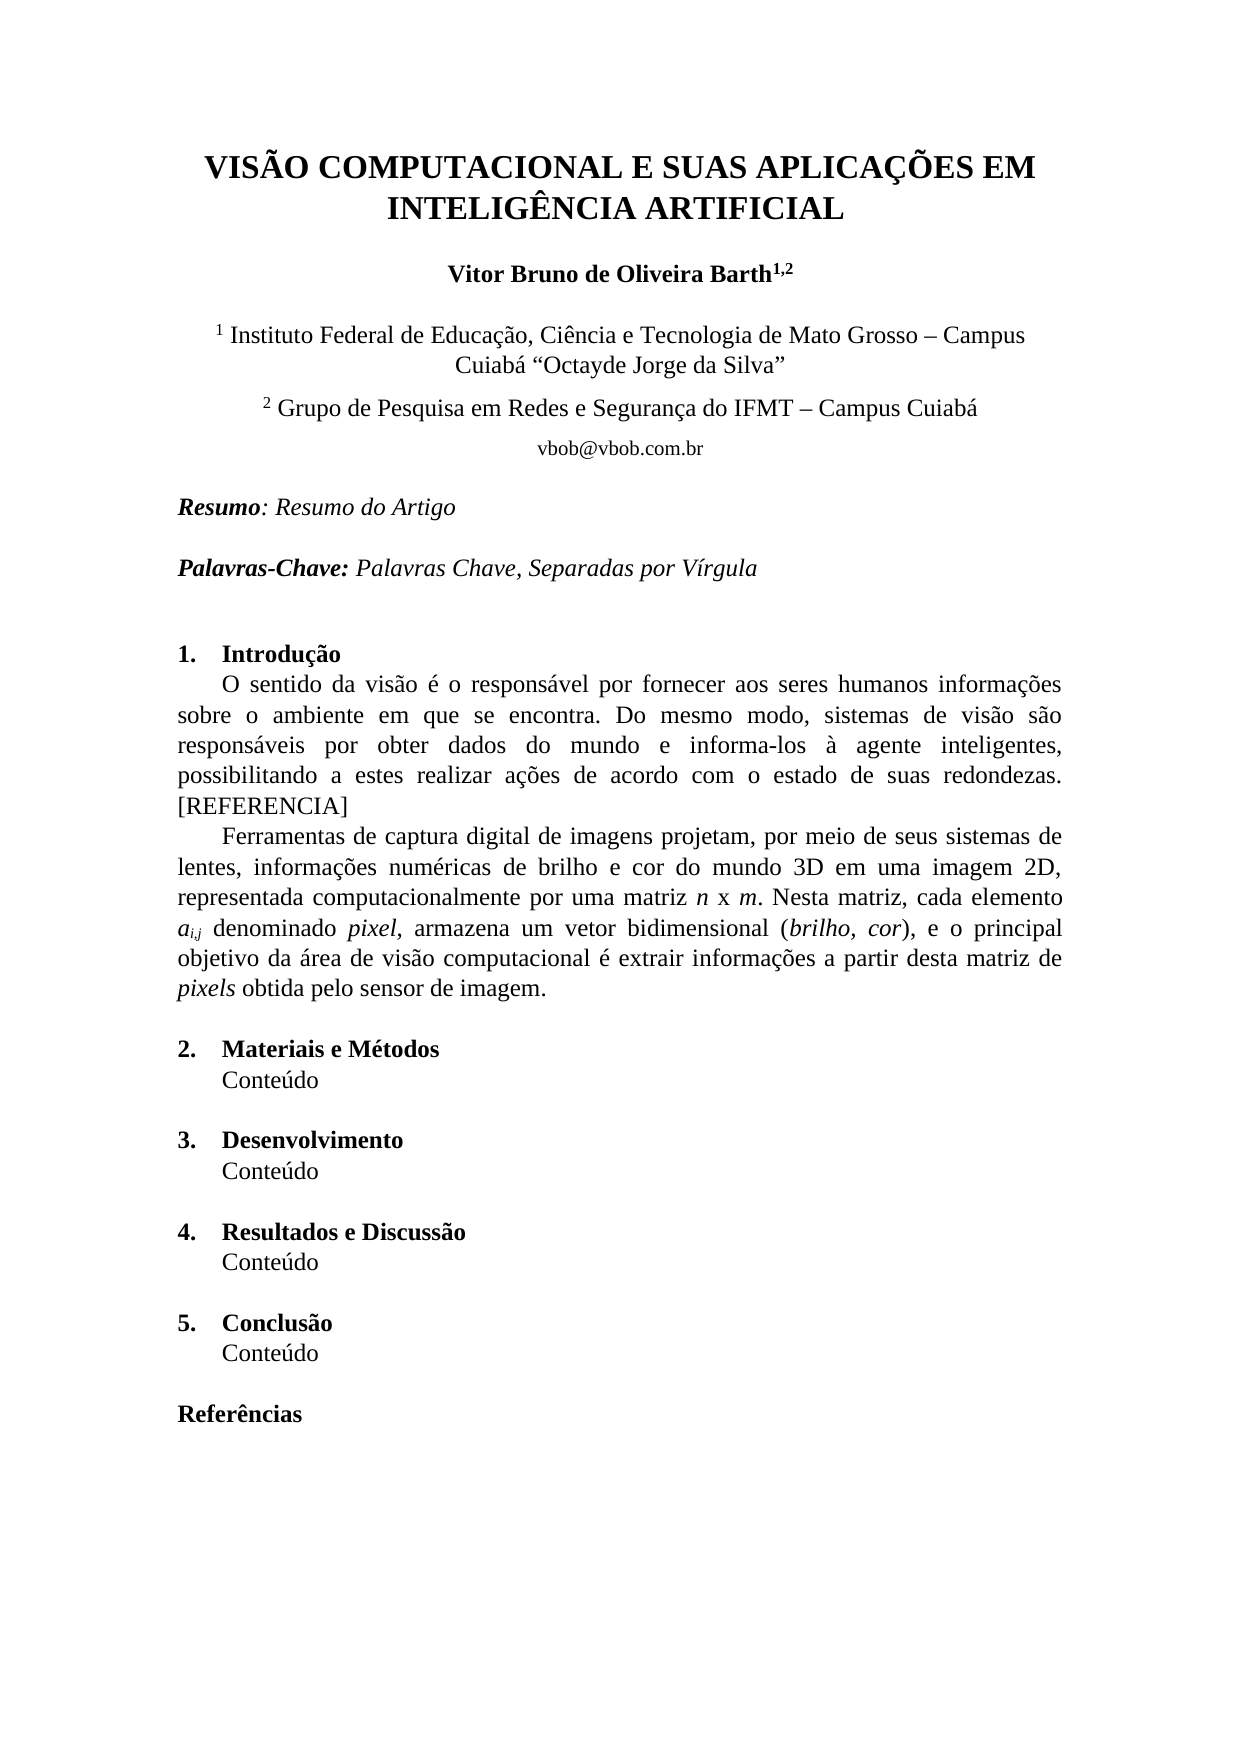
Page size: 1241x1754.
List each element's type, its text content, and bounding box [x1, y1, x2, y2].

text 1 Instituto Federal de Educação, Ciência e Tecnologia de Mato Grosso – Campus Cuiabá “Octayde Jorge da Silva” [177, 320, 1063, 379]
list Conteúdo [222, 1065, 1063, 1093]
list Conteúdo [222, 1338, 1063, 1367]
text Palavras-Chave: Palavras Chave, Separadas por Vírgula [177, 553, 1063, 582]
text Referências [177, 1399, 1063, 1428]
text O sentido da visão é o responsável por fornecer aos seres humanos informações sobre o ambiente em que se encontra. Do mesmo modo, sistemas de visão são responsáveis por obter dados do mundo e informa-los à agente inteligentes, possibilitando a estes realizar ações de acordo com o estado de suas redondezas. [REFERENCIA] [177, 669, 1063, 820]
text Vitor Bruno de Oliveira Barth1,2 [177, 259, 1063, 288]
text Resumo: Resumo do Artigo [177, 492, 1063, 521]
list Materiais e Métodos [177, 1034, 1063, 1063]
text VISÃO COMPUTACIONAL E SUAS APLICAÇÕES EM INTELIGÊNCIA ARTIFICIAL [177, 148, 1063, 227]
list Desenvolvimento [177, 1126, 1063, 1154]
list Conteúdo [222, 1156, 1063, 1185]
list Conteúdo [222, 1247, 1063, 1276]
list Conclusão [177, 1308, 1063, 1337]
text Ferramentas de captura digital de imagens projetam, por meio de seus sistemas de lentes, informações numéricas de brilho e cor do mundo 3D em uma imagem 2D, representada computacionalmente por uma matriz n x m. Nesta matriz, cada elemento ai,j denominado pixel, armazena um vetor bidimensional (brilho, cor), e o principal objetivo da área de visão computacional é extrair informações a partir desta matriz de pixels obtida pelo sensor de imagem. [177, 821, 1063, 1002]
text 2 Grupo de Pesquisa em Redes e Segurança do IFMT – Campus Cuiabá [177, 393, 1063, 422]
list Resultados e Discussão [177, 1217, 1063, 1246]
list Introdução [177, 639, 1063, 668]
text vbob@vbob.com.br [177, 436, 1063, 460]
